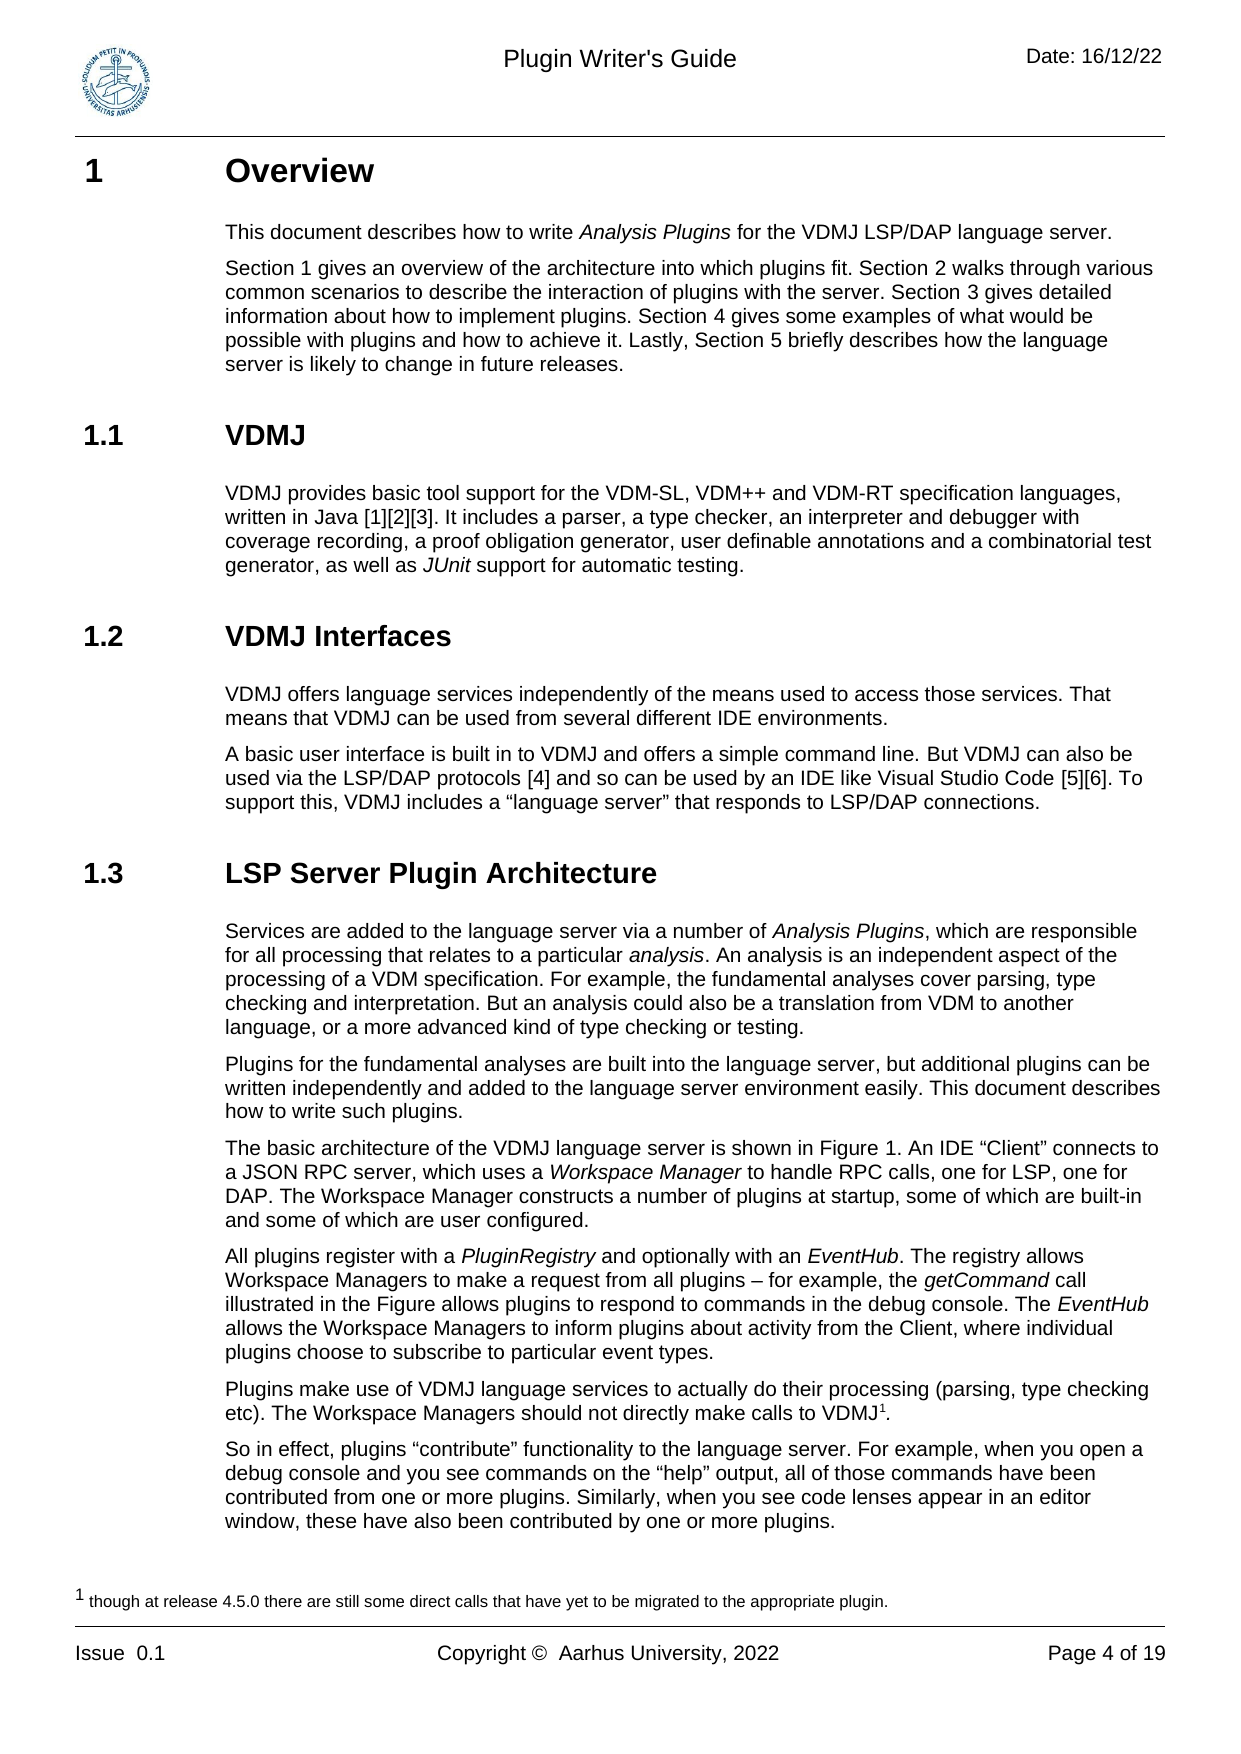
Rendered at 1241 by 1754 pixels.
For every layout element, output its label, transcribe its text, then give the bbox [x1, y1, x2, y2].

text Plugins for the fundamental analyses are built into the language server, but additional plugins can be written independently and added to the language server environment easily. This document describes how to write such plugins. [225, 1052, 1165, 1124]
picture [78, 44, 153, 120]
text though at release 4.5.0 there are still some direct calls that have yet to be migrated to the appropriate plugin. [75, 1592, 1165, 1611]
text A basic user interface is built in to VDMJ and offers a simple command line. But VDMJ can also be used via the LSP/DAP protocols [4] and so can be used by an IDE like Visual Studio Code [5][6]. To support this, VDMJ includes a “language server” that responds to LSP/DAP connections. [225, 743, 1165, 814]
subtitle LSP Server Plugin Architecture [75, 857, 1165, 889]
text All plugins register with a PluginRegistry and optionally with an EventHub. The registry allows Workspace Managers to make a request from all plugins – for example, the getCommand call illustrated in the Figure allows plugins to respond to commands in the debug console. The EventHub allows the Workspace Managers to inform plugins about activity from the Client, where individual plugins choose to subscribe to particular event types. [225, 1244, 1165, 1364]
text Services are added to the language server via a number of Analysis Plugins, which are responsible for all processing that relates to a particular analysis. An analysis is an independent aspect of the processing of a VDM specification. For example, the fundamental analyses cover parsing, type checking and interpretation. But an analysis could also be a translation from VDM to another language, or a more advanced kind of type checking or testing. [225, 919, 1165, 1039]
text So in effect, plugins “contribute” functionality to the language server. For example, when you open a debug console and you see commands on the “help” output, all of those commands have been contributed from one or more plugins. Similarly, when you see code lenses appear in an editor window, these have also been contributed by one or more plugins. [225, 1437, 1165, 1533]
text This document describes how to write Analysis Plugins for the VDMJ LSP/DAP language server. [225, 220, 1165, 244]
text VDMJ offers language services independently of the means used to access those services. That means that VDMJ can be used from several different IDE environments. [225, 682, 1165, 730]
text VDMJ provides basic tool support for the VDM-SL, VDM++ and VDM-RT specification languages, written in Java [1][2][3]. It includes a parser, a type checker, an interpreter and debugger with coverage recording, a proof obligation generator, user definable annotations and a combinatorial test generator, as well as JUnit support for automatic testing. [225, 481, 1165, 577]
text Plugins make use of VDMJ language services to actually do their processing (parsing, type checking etc). The Workspace Managers should not directly make calls to VDMJ. [225, 1377, 1165, 1425]
text The basic architecture of the VDMJ language server is shown in Figure 1. An IDE “Client” connects to a JSON RPC server, which uses a Workspace Manager to handle RPC calls, one for LSP, one for DAP. The Workspace Manager constructs a number of plugins at startup, some of which are built-in and some of which are user configured. [225, 1136, 1165, 1232]
subtitle Overview [75, 152, 1165, 190]
text Section 1 gives an overview of the architecture into which plugins fit. Section 2 walks through various common scenarios to describe the interaction of plugins with the server. Section 3 gives detailed information about how to implement plugins. Section 4 gives some examples of what would be possible with plugins and how to achieve it. Lastly, Section 5 briefly describes how the language server is likely to change in future releases. [225, 256, 1165, 376]
subtitle VDMJ [75, 419, 1165, 451]
subtitle VDMJ Interfaces [75, 619, 1165, 652]
